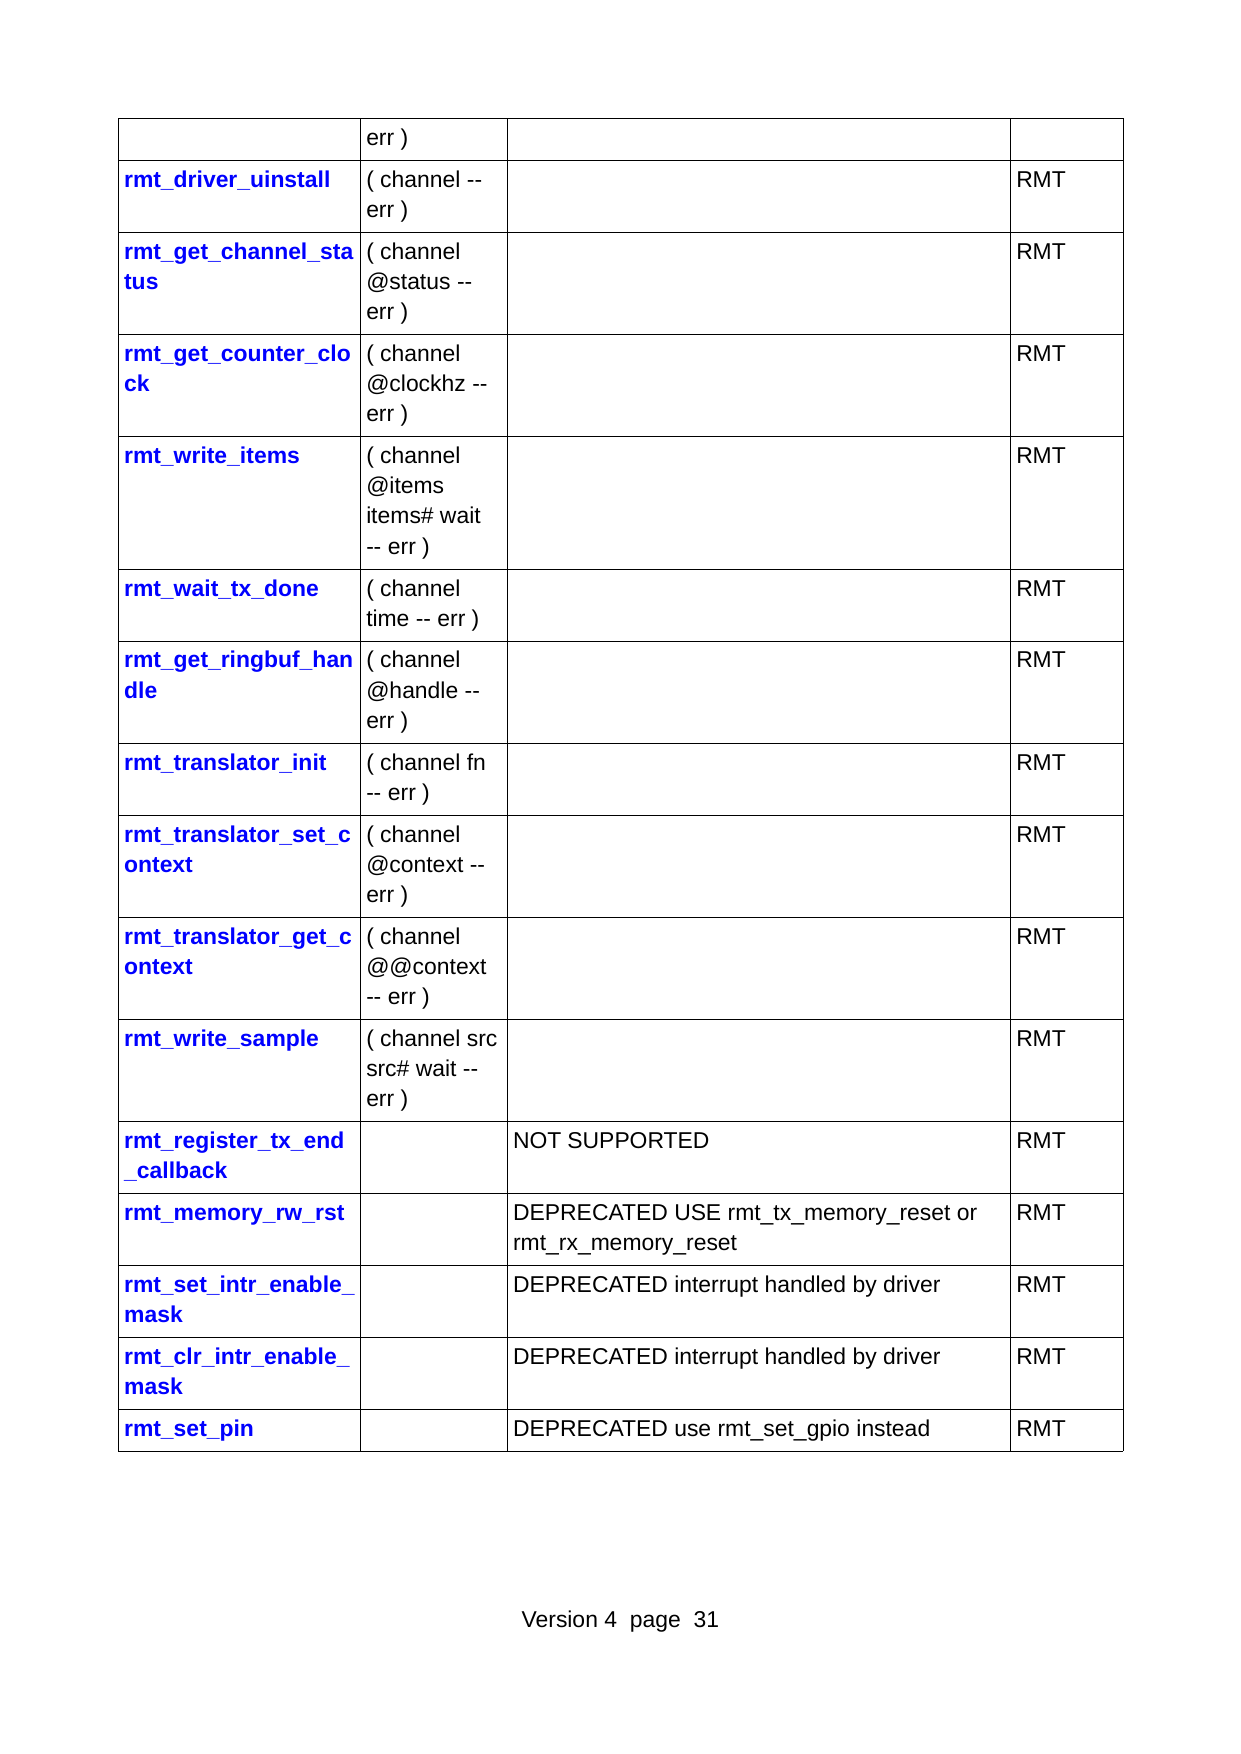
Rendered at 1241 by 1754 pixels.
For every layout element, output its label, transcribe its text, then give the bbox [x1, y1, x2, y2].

table_cell [508, 335, 1010, 436]
table_cell rmt_translator_init [119, 744, 360, 815]
table_cell [1011, 119, 1123, 160]
table_cell RMT [1011, 1266, 1123, 1337]
table_cell ( channel @clockhz -- err ) [361, 335, 507, 436]
table_cell rmt_get_channel_status [119, 233, 360, 334]
table_cell ( channel fn -- err ) [361, 744, 507, 815]
table_cell rmt_memory_rw_rst [119, 1194, 360, 1265]
table_cell ( channel time -- err ) [361, 570, 507, 641]
table_cell DEPRECATED interrupt handled by driver [508, 1338, 1010, 1409]
table_cell RMT [1011, 1410, 1123, 1451]
table_cell RMT [1011, 570, 1123, 641]
table_cell ( channel @@context -- err ) [361, 918, 507, 1019]
table_cell [508, 744, 1010, 815]
table_cell NOT SUPPORTED [508, 1122, 1010, 1193]
table_cell [361, 1338, 507, 1409]
table_cell [508, 816, 1010, 917]
table_cell DEPRECATED USE rmt_tx_memory_reset or rmt_rx_memory_reset [508, 1194, 1010, 1265]
table_cell rmt_write_items [119, 437, 360, 569]
table_cell ( channel src src# wait -- err ) [361, 1020, 507, 1121]
table_cell ( channel @context -- err ) [361, 816, 507, 917]
table_cell rmt_wait_tx_done [119, 570, 360, 641]
table_cell [508, 437, 1010, 569]
table_cell RMT [1011, 1020, 1123, 1121]
table_cell ( channel @items items# wait -- err ) [361, 437, 507, 569]
table_cell ( channel -- err ) [361, 161, 507, 232]
table_cell rmt_translator_get_context [119, 918, 360, 1019]
table_cell ( channel @status -- err ) [361, 233, 507, 334]
table_cell rmt_get_counter_clock [119, 335, 360, 436]
table_cell rmt_register_tx_end_callback [119, 1122, 360, 1193]
table_cell rmt_driver_uinstall [119, 161, 360, 232]
table_cell [508, 1020, 1010, 1121]
table_cell [361, 1122, 507, 1193]
table_cell RMT [1011, 161, 1123, 232]
table_cell RMT [1011, 1194, 1123, 1265]
table_cell DEPRECATED use rmt_set_gpio instead [508, 1410, 1010, 1451]
table_cell rmt_get_ringbuf_handle [119, 642, 360, 743]
table_cell [361, 1194, 507, 1265]
table_cell [119, 119, 360, 160]
table_cell RMT [1011, 1338, 1123, 1409]
table_cell [508, 161, 1010, 232]
table_cell [508, 918, 1010, 1019]
table_cell [508, 233, 1010, 334]
table_cell RMT [1011, 642, 1123, 743]
table_cell rmt_set_pin [119, 1410, 360, 1451]
table_cell rmt_set_intr_enable_mask [119, 1266, 360, 1337]
table_cell rmt_write_sample [119, 1020, 360, 1121]
table_cell ( channel @handle -- err ) [361, 642, 507, 743]
table_cell RMT [1011, 918, 1123, 1019]
table_cell rmt_translator_set_context [119, 816, 360, 917]
table_cell RMT [1011, 744, 1123, 815]
table_cell rmt_clr_intr_enable_mask [119, 1338, 360, 1409]
table_cell RMT [1011, 816, 1123, 917]
table_cell -- err ) [361, 119, 507, 160]
table_cell RMT [1011, 437, 1123, 569]
table_cell RMT [1011, 335, 1123, 436]
table_cell [361, 1410, 507, 1451]
table_cell [508, 119, 1010, 160]
table_cell [361, 1266, 507, 1337]
table_cell RMT [1011, 233, 1123, 334]
table_cell RMT [1011, 1122, 1123, 1193]
table_cell [508, 642, 1010, 743]
table_cell DEPRECATED interrupt handled by driver [508, 1266, 1010, 1337]
table_cell [508, 570, 1010, 641]
